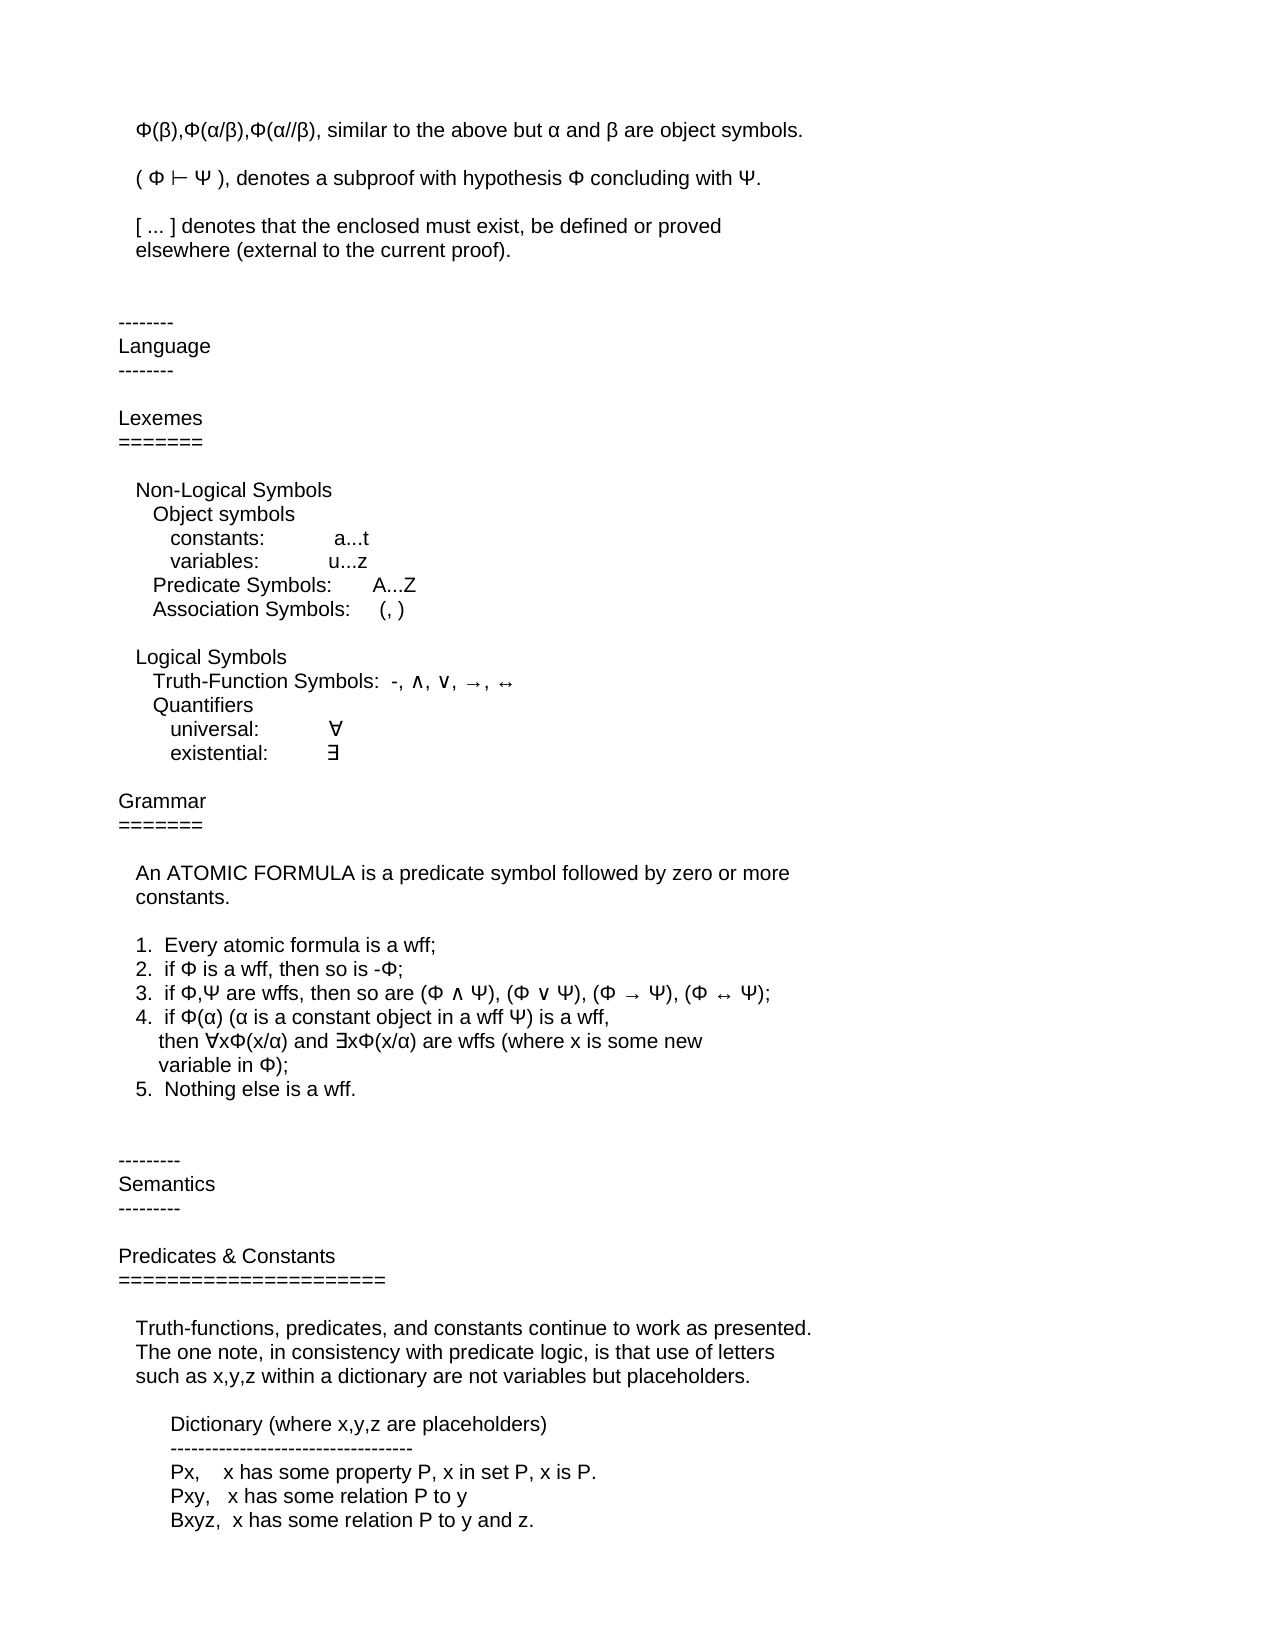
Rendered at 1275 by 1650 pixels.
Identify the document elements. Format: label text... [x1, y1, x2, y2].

text Predicates & Constants [118, 1244, 1157, 1268]
text Truth-functions, predicates, and constants continue to work as presented. [118, 1316, 1157, 1340]
text ( Φ ⊢ Ψ ), denotes a subproof with hypothesis Φ concluding with Ψ. [118, 166, 1157, 190]
text -------- [118, 310, 1157, 334]
text [ ... ] denotes that the enclosed must exist, be defined or proved [118, 214, 1157, 238]
text Logical Symbols [118, 645, 1157, 669]
text such as x,y,z within a dictionary are not variables but placeholders. [118, 1364, 1157, 1388]
text 5. Nothing else is a wff. [118, 1076, 1157, 1100]
text --------- [118, 1196, 1157, 1220]
text Lexemes [118, 406, 1157, 429]
text variables: u...z [118, 549, 1157, 573]
text Object symbols [118, 501, 1157, 525]
text Quantifiers [118, 693, 1157, 717]
text variable in Φ); [118, 1052, 1157, 1076]
text ----------------------------------- [118, 1436, 1157, 1460]
text The one note, in consistency with predicate logic, is that use of letters [118, 1340, 1157, 1364]
text constants. [118, 885, 1157, 909]
text Association Symbols: (, ) [118, 597, 1157, 621]
text Bxyz, x has some relation P to y and z. [118, 1508, 1157, 1532]
text Language [118, 334, 1157, 358]
text ======= [118, 813, 1157, 837]
text Predicate Symbols: A...Z [118, 573, 1157, 597]
text elsewhere (external to the current proof). [118, 238, 1157, 262]
text universal: ∀ [118, 717, 1157, 741]
text 3. if Φ,Ψ are wffs, then so are (Φ ∧ Ψ), (Φ ∨ Ψ), (Φ → Ψ), (Φ ↔ Ψ); [118, 981, 1157, 1004]
text Dictionary (where x,y,z are placeholders) [118, 1412, 1157, 1436]
text Pxy, x has some relation P to y [118, 1484, 1157, 1508]
text 2. if Φ is a wff, then so is -Φ; [118, 957, 1157, 981]
text ======= [118, 429, 1157, 453]
text Truth-Function Symbols: -, ∧, ∨, →, ↔ [118, 669, 1157, 693]
text existential: ∃ [118, 741, 1157, 765]
text Grammar [118, 789, 1157, 813]
text Non-Logical Symbols [118, 477, 1157, 501]
text Px, x has some property P, x in set P, x is P. [118, 1460, 1157, 1484]
text 4. if Φ(α) (α is a constant object in a wff Ψ) is a wff, [118, 1004, 1157, 1028]
text then ∀xΦ(x/α) and ∃xΦ(x/α) are wffs (where x is some new [118, 1028, 1157, 1052]
text 1. Every atomic formula is a wff; [118, 933, 1157, 957]
text ====================== [118, 1268, 1157, 1292]
text constants: a...t [118, 525, 1157, 549]
text Φ(β),Φ(α/β),Φ(α//β), similar to the above but α and β are object symbols. [118, 118, 1157, 142]
text Semantics [118, 1172, 1157, 1196]
text --------- [118, 1148, 1157, 1172]
text -------- [118, 358, 1157, 382]
text An ATOMIC FORMULA is a predicate symbol followed by zero or more [118, 861, 1157, 885]
